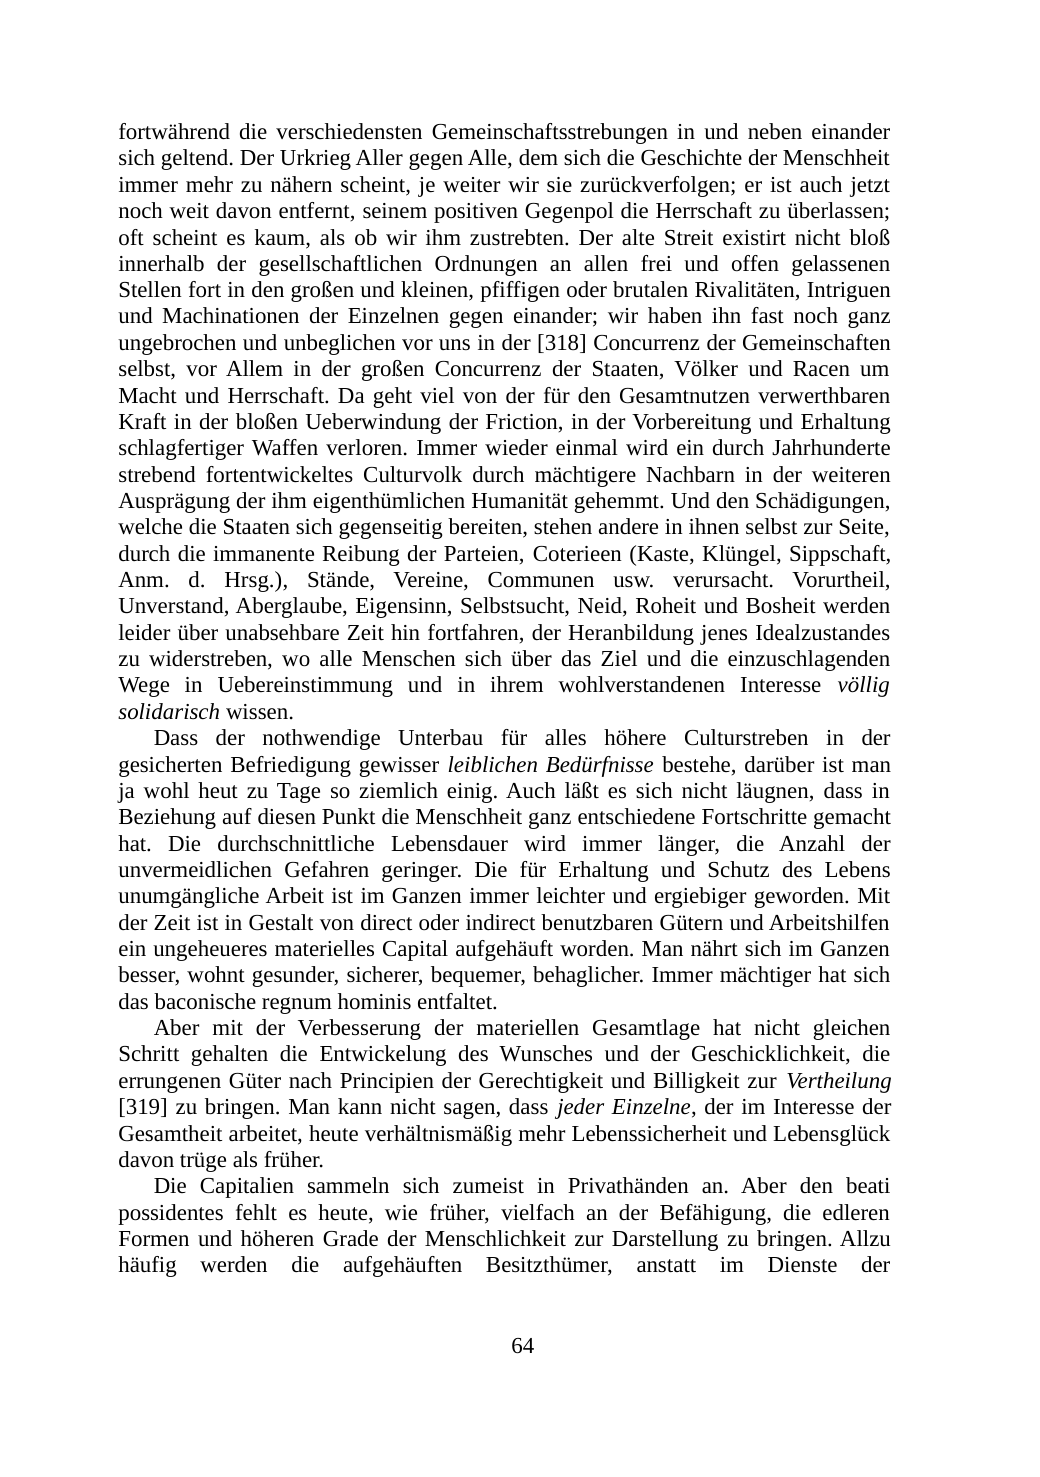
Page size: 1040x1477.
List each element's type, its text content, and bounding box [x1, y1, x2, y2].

text Dass der nothwendige Unterbau für alles höhere Culturstreben in der gesicherten Befriedigung gewisser leiblichen Bedürfnisse bestehe, darüber ist man ja wohl heut zu Tage so ziemlich einig. Auch läßt es sich nicht läugnen, dass in Beziehung auf diesen Punkt die Menschheit ganz entschiedene Fortschritte gemacht hat. Die durchschnittliche Lebensdauer wird immer länger, die Anzahl der unvermeidlichen Gefahren geringer. Die für Erhaltung und Schutz des Lebens unumgängliche Arbeit ist im Ganzen immer leichter und ergiebiger geworden. Mit der Zeit ist in Gestalt von direct oder indirect benutzbaren Gütern und Arbeitshilfen ein ungeheueres materielles Capital aufgehäuft worden. Man nährt sich im Ganzen besser, wohnt gesunder, sicherer, bequemer, behaglicher. Immer mächtiger hat sich das baconische regnum hominis entfaltet. [118, 724, 892, 1014]
text fortwährend die verschiedensten Gemeinschaftsstrebungen in und neben einander sich geltend. Der Urkrieg Aller gegen Alle, dem sich die Geschichte der Menschheit immer mehr zu nähern scheint, je weiter wir sie zurückverfolgen; er ist auch jetzt noch weit davon entfernt, seinem positiven Gegenpol die Herrschaft zu überlassen; oft scheint es kaum, als ob wir ihm zustrebten. Der alte Streit existirt nicht bloß innerhalb der gesellschaftlichen Ordnungen an allen frei und offen gelassenen Stellen fort in den großen und kleinen, pfiffigen oder brutalen Rivalitäten, Intriguen und Machinationen der Einzelnen gegen einander; wir haben ihn fast noch ganz ungebrochen und unbeglichen vor uns in der [318] Concurrenz der Gemeinschaften selbst, vor Allem in der großen Concurrenz der Staaten, Völker und Racen um Macht und Herrschaft. Da geht viel von der für den Gesamtnutzen verwerthbaren Kraft in der bloßen Ueberwindung der Friction, in der Vorbereitung und Erhaltung schlagfertiger Waffen verloren. Immer wieder einmal wird ein durch Jahrhunderte strebend fortentwickeltes Culturvolk durch mächtigere Nachbarn in der weiteren Ausprägung der ihm eigenthümlichen Humanität gehemmt. Und den Schädigungen, welche die Staaten sich gegenseitig bereiten, stehen andere in ihnen selbst zur Seite, durch die immanente Reibung der Parteien, Coterieen (Kaste, Klüngel, Sippschaft, Anm. d. Hrsg.), Stände, Vereine, Communen usw. verursacht. Vorurtheil, Unverstand, Aberglaube, Eigensinn, Selbstsucht, Neid, Roheit und Bosheit werden leider über unabsehbare Zeit hin fortfahren, der Heranbildung jenes Idealzustandes zu widerstreben, wo alle Menschen sich über das Ziel und die einzuschlagenden Wege in Uebereinstimmung und in ihrem wohlverstandenen Interesse völlig solidarisch wissen. [118, 118, 892, 724]
text Die Capitalien sammeln sich zumeist in Privathänden an. Aber den beati possidentes fehlt es heute, wie früher, vielfach an der Befähigung, die edleren Formen und höheren Grade der Menschlichkeit zur Darstellung zu bringen. Allzu häufig werden die aufgehäuften Besitzthümer, anstatt im Dienste der [118, 1172, 892, 1278]
text Aber mit der Verbesserung der materiellen Gesamtlage hat nicht gleichen Schritt gehalten die Entwickelung des Wunsches und der Geschicklichkeit, die errungenen Güter nach Principien der Gerechtigkeit und Billigkeit zur Vertheilung [319] zu bringen. Man kann nicht sagen, dass jeder Einzelne, der im Interesse der Gesamtheit arbeitet, heute verhältnismäßig mehr Lebenssicherheit und Lebensglück davon trüge als früher. [118, 1014, 892, 1172]
